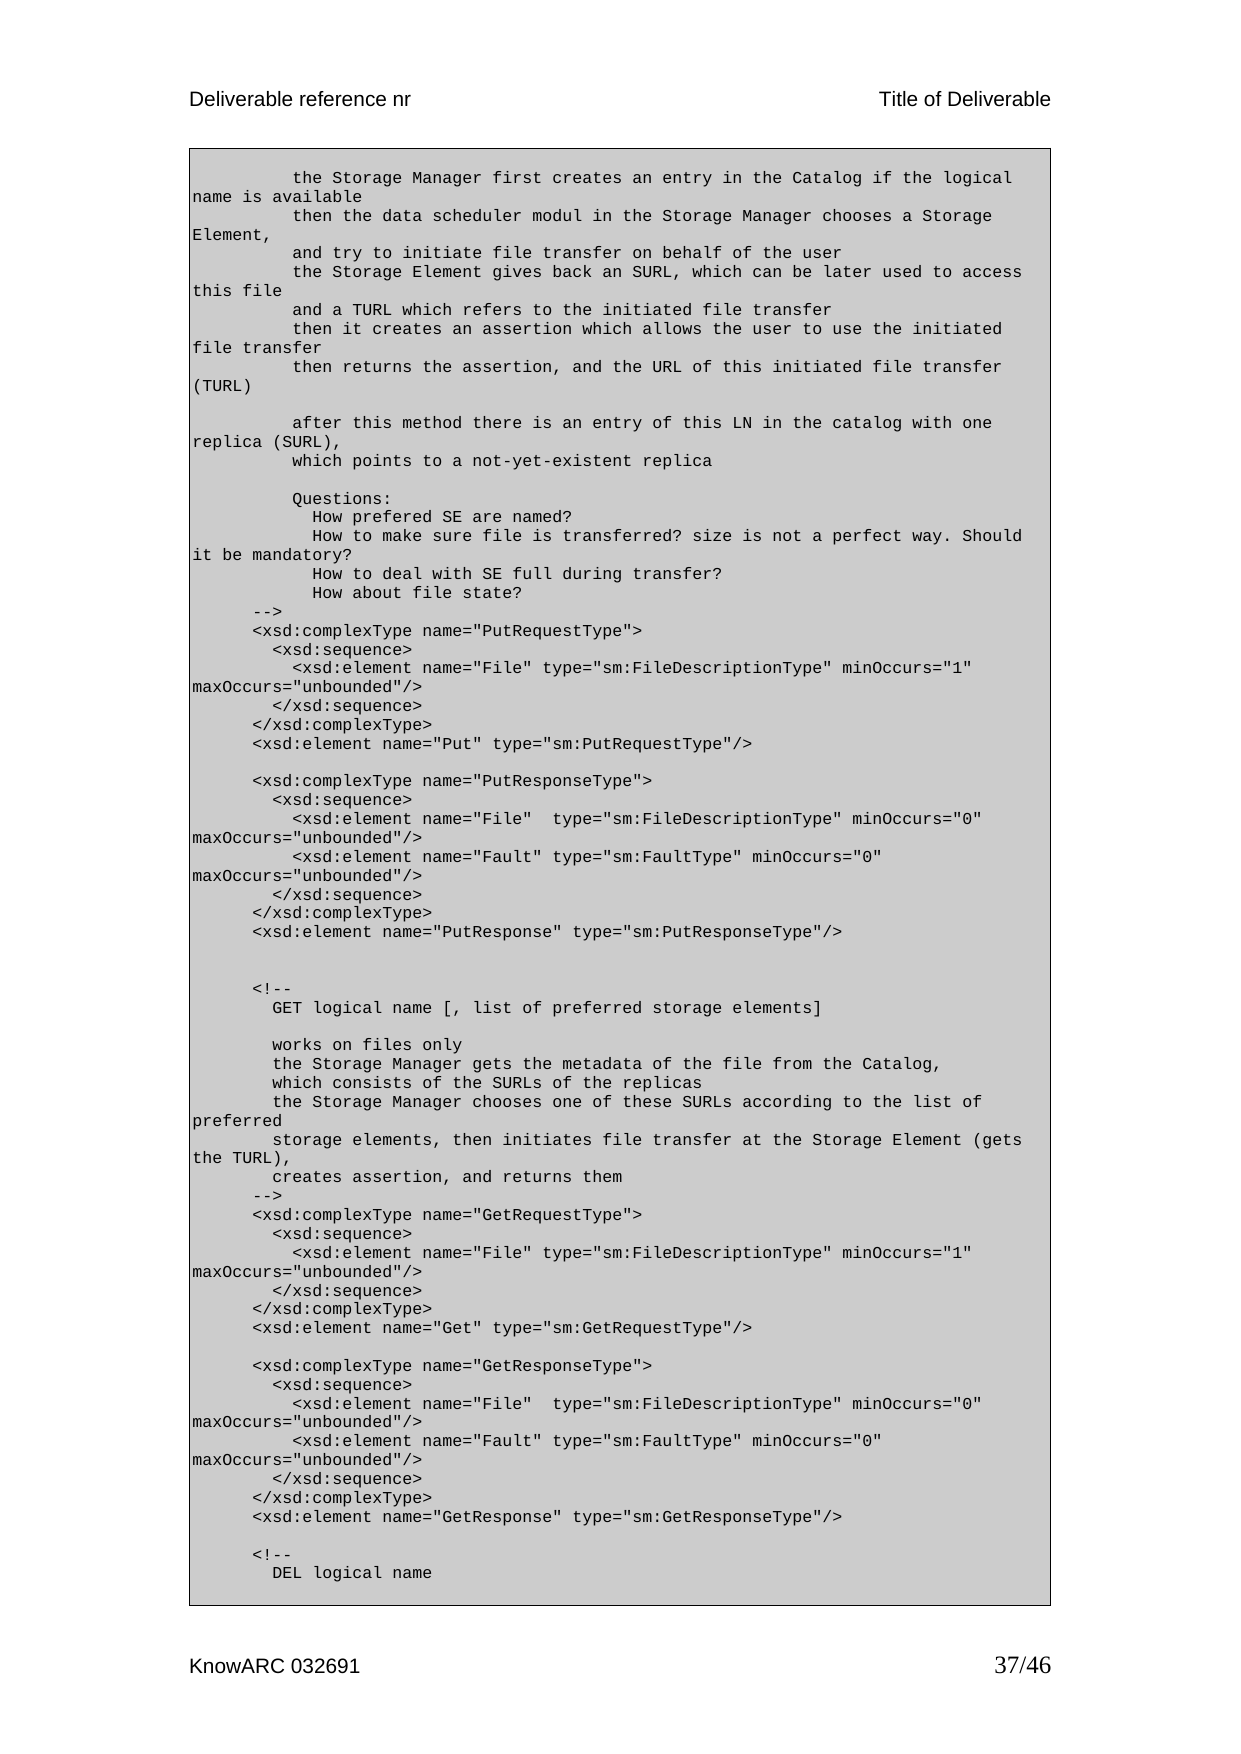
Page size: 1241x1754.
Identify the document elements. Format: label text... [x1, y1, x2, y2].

text --> [190, 1185, 1050, 1203]
text GET logical name [, list of preferred storage elements] [190, 996, 1050, 1015]
text <xsd:element name="GetResponse" type="sm:GetResponseType"/> [190, 1505, 1050, 1524]
text --> [190, 600, 1050, 619]
text Questions: [190, 487, 1050, 506]
text How about file state? [190, 581, 1050, 600]
text DEL logical name [190, 1562, 1050, 1581]
text <xsd:sequence> [190, 789, 1050, 808]
text creates assertion, and returns them [190, 1166, 1050, 1185]
text <xsd:element name="PutResponse" type="sm:PutResponseType"/> [190, 921, 1050, 939]
text <xsd:element name="Fault" type="sm:FaultType" minOccurs="0" maxOccurs="unbounded"/> [190, 845, 1050, 883]
text <xsd:element name="File" type="sm:FileDescriptionType" minOccurs="0" maxOccurs="unbounded"/> [190, 1392, 1050, 1430]
text </xsd:sequence> [190, 1467, 1050, 1486]
text then it creates an assertion which allows the user to use the initiated file transfer [190, 317, 1050, 355]
text <!-- [190, 1543, 1050, 1562]
text which consists of the SURLs of the replicas [190, 1072, 1050, 1090]
text which points to a not-yet-existent replica [190, 449, 1050, 468]
text <xsd:sequence> [190, 1222, 1050, 1241]
text <xsd:element name="File" type="sm:FileDescriptionType" minOccurs="1" maxOccurs="unbounded"/> [190, 1241, 1050, 1279]
text <xsd:element name="Get" type="sm:GetRequestType"/> [190, 1317, 1050, 1336]
text and a TURL which refers to the initiated file transfer [190, 298, 1050, 317]
text </xsd:complexType> [190, 1298, 1050, 1317]
text <xsd:complexType name="GetResponseType"> [190, 1354, 1050, 1373]
text <xsd:complexType name="GetRequestType"> [190, 1203, 1050, 1222]
text then returns the assertion, and the URL of this initiated file transfer (TURL) [190, 355, 1050, 393]
text after this method there is an entry of this LN in the catalog with one replica (SURL), [190, 412, 1050, 449]
text </xsd:sequence> [190, 883, 1050, 902]
text <xsd:complexType name="PutResponseType"> [190, 770, 1050, 789]
text </xsd:complexType> [190, 902, 1050, 921]
text the Storage Manager gets the metadata of the file from the Catalog, [190, 1053, 1050, 1072]
text <xsd:element name="File" type="sm:FileDescriptionType" minOccurs="0" maxOccurs="unbounded"/> [190, 808, 1050, 845]
text <!-- [190, 977, 1050, 996]
text the Storage Manager chooses one of these SURLs according to the list of preferred [190, 1090, 1050, 1128]
text </xsd:complexType> [190, 1486, 1050, 1505]
text How prefered SE are named? [190, 506, 1050, 525]
text then the data scheduler modul in the Storage Manager chooses a Storage Element, [190, 204, 1050, 242]
text <xsd:sequence> [190, 638, 1050, 657]
text <xsd:sequence> [190, 1373, 1050, 1392]
text How to make sure file is transferred? size is not a perfect way. Should it be mandatory? [190, 525, 1050, 562]
text the Storage Manager first creates an entry in the Catalog if the logical name is available [190, 167, 1050, 204]
text <xsd:complexType name="PutRequestType"> [190, 619, 1050, 638]
text <xsd:element name="Put" type="sm:PutRequestType"/> [190, 732, 1050, 751]
text the Storage Element gives back an SURL, which can be later used to access this file [190, 261, 1050, 298]
text <xsd:element name="Fault" type="sm:FaultType" minOccurs="0" maxOccurs="unbounded"/> [190, 1430, 1050, 1467]
text </xsd:complexType> [190, 713, 1050, 732]
text </xsd:sequence> [190, 694, 1050, 713]
text How to deal with SE full during transfer? [190, 562, 1050, 581]
text works on files only [190, 1034, 1050, 1053]
text and try to initiate file transfer on behalf of the user [190, 242, 1050, 261]
text storage elements, then initiates file transfer at the Storage Element (gets the TURL), [190, 1128, 1050, 1166]
text <xsd:element name="File" type="sm:FileDescriptionType" minOccurs="1" maxOccurs="unbounded"/> [190, 657, 1050, 694]
text </xsd:sequence> [190, 1279, 1050, 1298]
